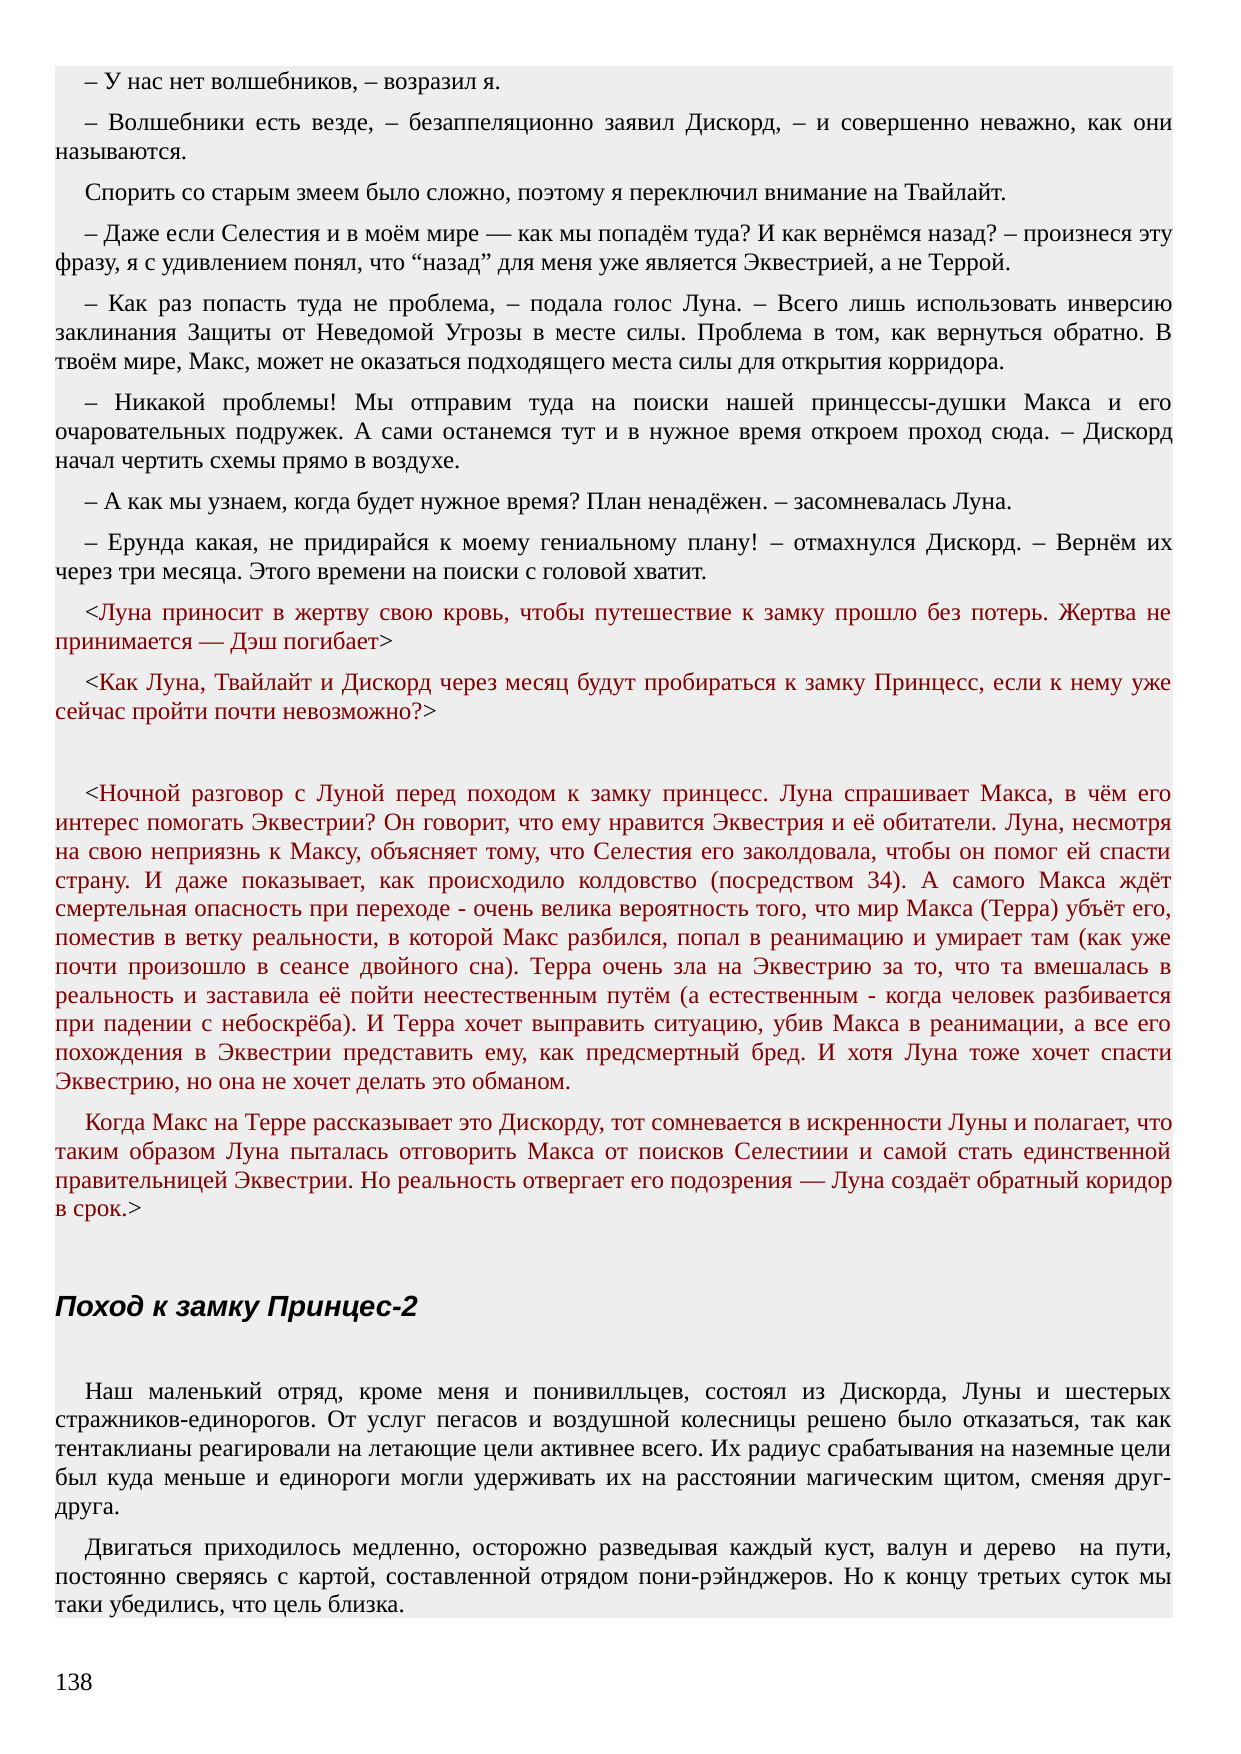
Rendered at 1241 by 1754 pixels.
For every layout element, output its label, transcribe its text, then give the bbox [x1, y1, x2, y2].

text – Как раз попасть туда не проблема, – подала голос Луна. – Всего лишь использовать инверсию заклинания Защиты от Неведомой Угрозы в месте силы. Проблема в том, как вернуться обратно. В твоём мире, Макс, может не оказаться подходящего места силы для открытия корридора. [55, 288, 1173, 375]
subtitle Поход к замку Принцес-2 [55, 1288, 1173, 1322]
text <Луна приносит в жертву свою кровь, чтобы путешествие к замку прошло без потерь. Жертва не принимается — Дэш погибает> [55, 597, 1173, 655]
text – Даже если Селестия и в моём мире — как мы попадём туда? И как вернёмся назад? – произнеся эту фразу, я с удивлением понял, что “назад” для меня уже является Эквестрией, а не Террой. [55, 218, 1173, 276]
text Когда Макс на Терре рассказывает это Дискорду, тот сомневается в искренности Луны и полагает, что таким образом Луна пыталась отговорить Макса от поисков Селестиии и самой стать единственной правительницей Эквестрии. Но реальность отвергает его подозрения — Луна создаёт обратный коридор в срок.> [55, 1107, 1173, 1222]
text – А как мы узнаем, когда будет нужное время? План ненадёжен. – засомневалась Луна. [55, 486, 1173, 515]
text Двигаться приходилось медленно, осторожно разведывая каждый куст, валун и дерево на пути, постоянно сверяясь с картой, составленной отрядом пони-рэйнджеров. Но к концу третьих суток мы таки убедились, что цель близка. [55, 1532, 1173, 1618]
text – У нас нет волшебников, – возразил я. [55, 66, 1173, 95]
text – Никакой проблемы! Мы отправим туда на поиски нашей принцессы-душки Макса и его очаровательных подружек. А сами останемся тут и в нужное время откроем проход сюда. – Дискорд начал чертить схемы прямо в воздухе. [55, 387, 1173, 473]
text Спорить со старым змеем было сложно, поэтому я переключил внимание на Твайлайт. [55, 177, 1173, 206]
text – Волшебники есть везде, – безаппеляционно заявил Дискорд, – и совершенно неважно, как они называются. [55, 107, 1173, 165]
text <Как Луна, Твайлайт и Дискорд через месяц будут пробираться к замку Принцесс, если к нему уже сейчас пройти почти невозможно?> [55, 667, 1173, 725]
text – Ерунда какая, не придирайся к моему гениальному плану! – отмахнулся Дискорд. – Вернём их через три месяца. Этого времени на поиски с головой хватит. [55, 527, 1173, 585]
text Наш маленький отряд, кроме меня и понивилльцев, состоял из Дискорда, Луны и шестерых стражников-единорогов. От услуг пегасов и воздушной колесницы решено было отказаться, так как тентаклианы реагировали на летающие цели активнее всего. Их радиус срабатывания на наземные цели был куда меньше и единороги могли удерживать их на расстоянии магическим щитом, сменяя друг-друга. [55, 1376, 1173, 1519]
text <Ночной разговор с Луной перед походом к замку принцесс. Луна спрашивает Макса, в чём его интерес помогать Эквестрии? Он говорит, что ему нравится Эквестрия и её обитатели. Луна, несмотря на свою неприязнь к Максу, объясняет тому, что Селестия его заколдовала, чтобы он помог ей спасти страну. И даже показывает, как происходило колдовство (посредством 34). А самого Макса ждёт смертельная опасность при переходе - очень велика вероятность того, что мир Макса (Терра) убъёт его, поместив в ветку реальности, в которой Макс разбился, попал в реанимацию и умирает там (как уже почти произошло в сеансе двойного сна). Терра очень зла на Эквестрию за то, что та вмешалась в реальность и заставила её пойти неестественным путём (а естественным - когда человек разбивается при падении с небоскрёба). И Терра хочет выправить ситуацию, убив Макса в реанимации, а все его похождения в Эквестрии представить ему, как предсмертный бред. И хотя Луна тоже хочет спасти Эквестрию, но она не хочет делать это обманом. [55, 778, 1173, 1095]
